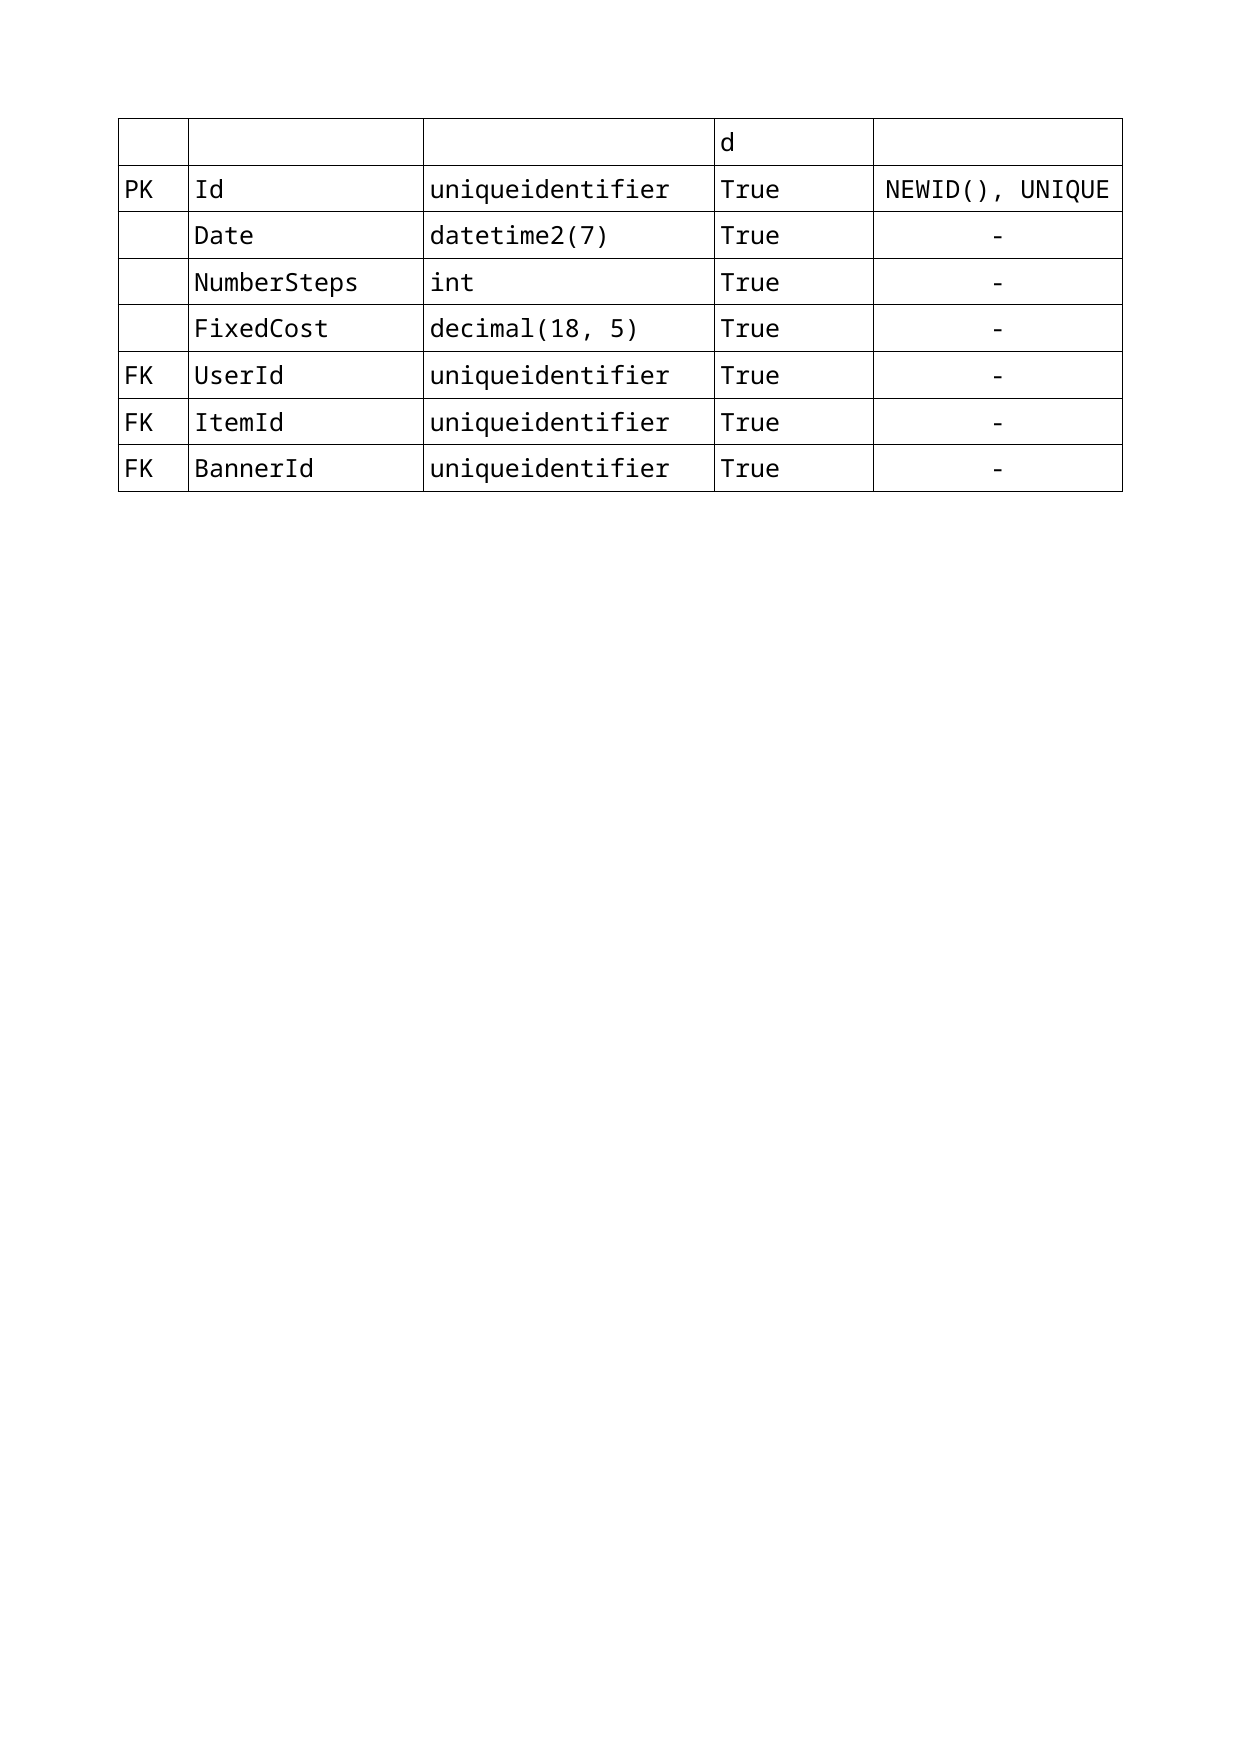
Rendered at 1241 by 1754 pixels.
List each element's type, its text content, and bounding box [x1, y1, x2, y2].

table_cell uniqueidentifier [424, 399, 714, 444]
table_cell - [874, 399, 1122, 444]
table_cell [119, 259, 188, 304]
table_cell uniqueidentifier [424, 352, 714, 397]
table_cell True [715, 259, 873, 304]
table_header [189, 119, 423, 165]
table_cell int [424, 259, 714, 304]
table_cell - [874, 445, 1122, 491]
table_cell uniqueidentifier [424, 445, 714, 491]
table_cell decimal(18, 5) [424, 305, 714, 351]
table_cell True [715, 445, 873, 491]
table_cell True [715, 352, 873, 397]
table_cell [119, 212, 188, 258]
table_cell FK [119, 352, 188, 397]
table_cell PK [119, 166, 188, 211]
table_cell True [715, 212, 873, 258]
table_cell datetime2(7) [424, 212, 714, 258]
table_cell - [874, 212, 1122, 258]
table_cell FK [119, 445, 188, 491]
table_cell UserId [189, 352, 423, 397]
table_cell uniqueidentifier [424, 166, 714, 211]
table_cell - [874, 259, 1122, 304]
table_cell True [715, 305, 873, 351]
table_cell BannerId [189, 445, 423, 491]
table_cell [119, 305, 188, 351]
table_cell - [874, 305, 1122, 351]
table_cell - [874, 352, 1122, 397]
table_cell ItemId [189, 399, 423, 444]
table_cell FK [119, 399, 188, 444]
table_header [874, 119, 1122, 165]
table_cell Id [189, 166, 423, 211]
table_cell True [715, 399, 873, 444]
table_cell FixedCost [189, 305, 423, 351]
table_header d [715, 119, 873, 165]
table_header [424, 119, 714, 165]
table_cell True [715, 166, 873, 211]
table_cell NumberSteps [189, 259, 423, 304]
table_cell NEWID(), UNIQUE [874, 166, 1122, 211]
table_header [119, 119, 188, 165]
table_cell Date [189, 212, 423, 258]
